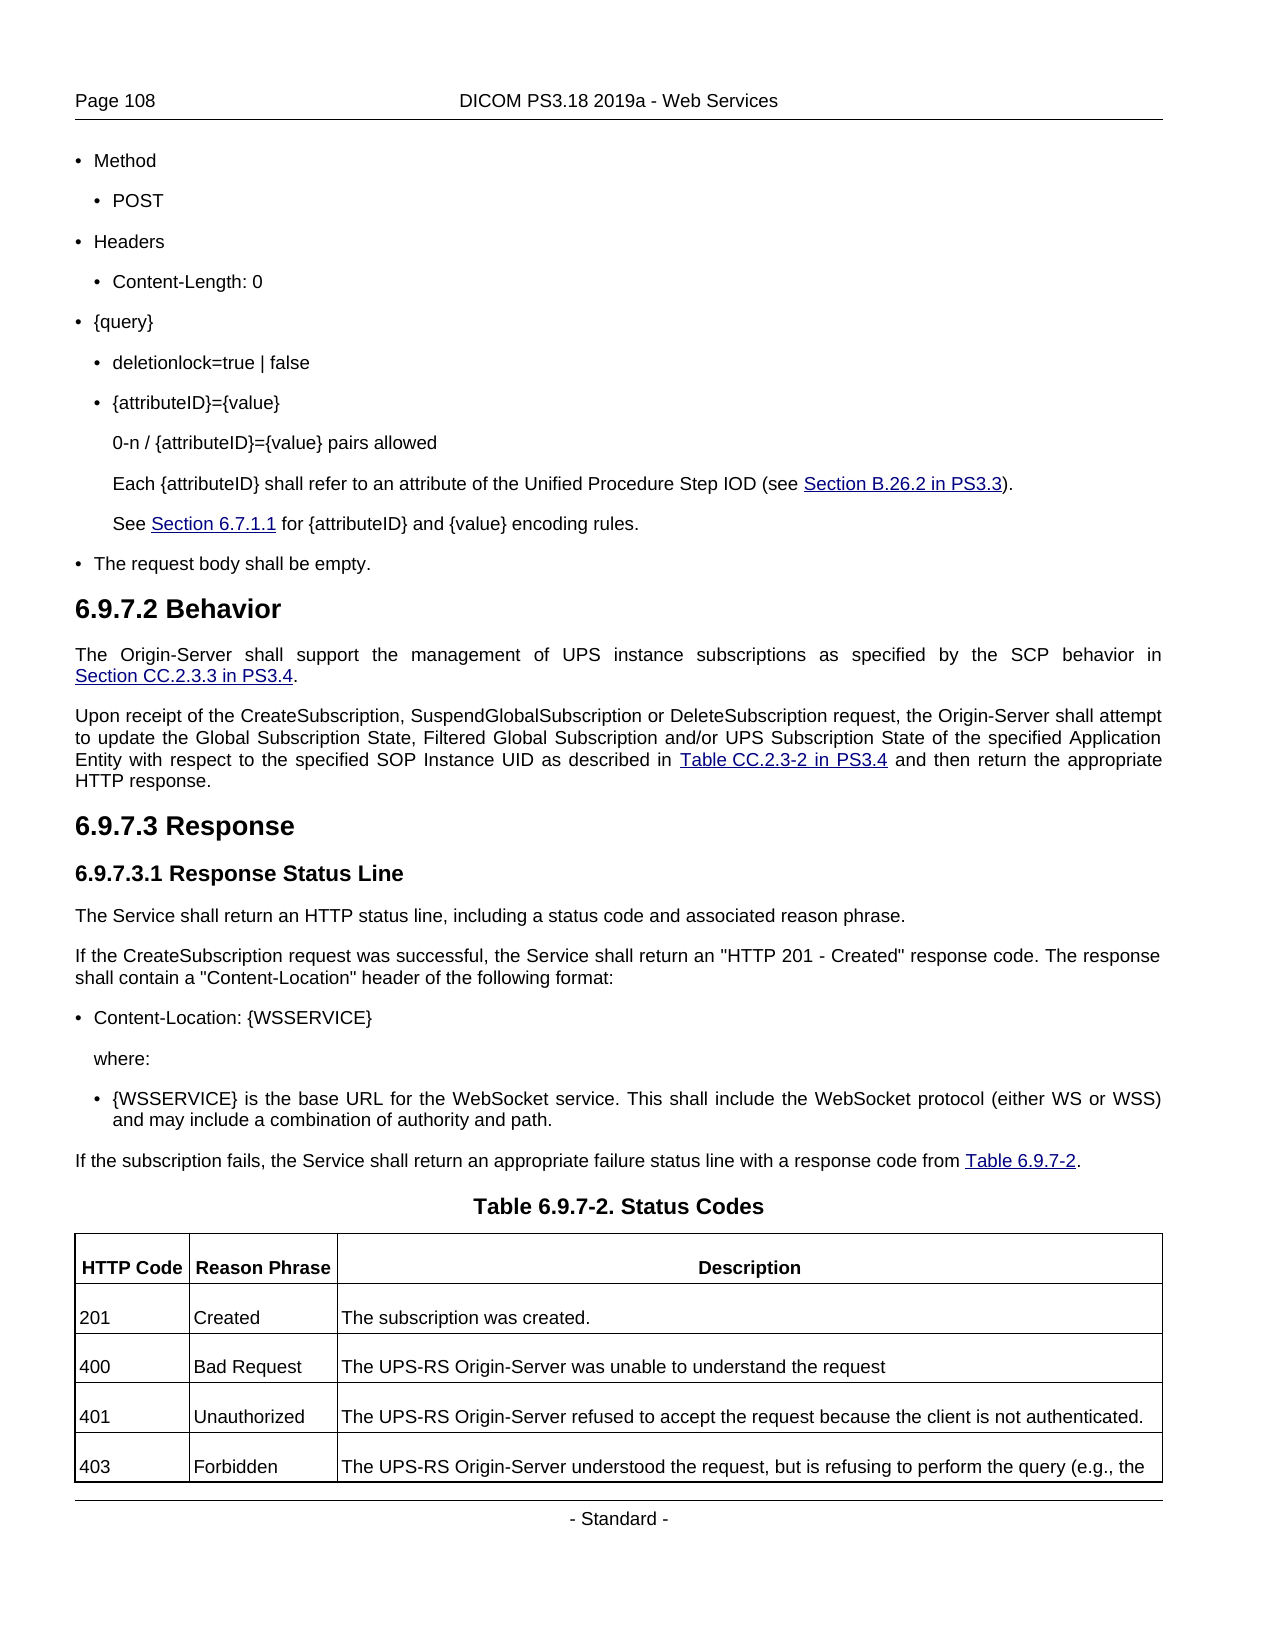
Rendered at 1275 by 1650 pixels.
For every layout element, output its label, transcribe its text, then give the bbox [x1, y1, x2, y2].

list {query} [75, 311, 1162, 333]
table_header Description [338, 1234, 1162, 1283]
list {attributeID}={value} [94, 392, 1162, 413]
list Method [75, 150, 1162, 172]
list Content-Location: {WSSERVICE} [75, 1007, 1162, 1029]
text Upon receipt of the CreateSubscription, SuspendGlobalSubscription or DeleteSubscription request, the Origin-Server shall attempt to update the Global Subscription State, Filtered Global Subscription and/or UPS Subscription State of the specified Application Entity with respect to the specified SOP Instance UID as described in Table CC.2.3-2 in PS3.4 and then return the appropriate HTTP response. [75, 705, 1162, 792]
table_cell Bad Request [190, 1334, 337, 1382]
text 6.9.7.3.1 Response Status Line [75, 860, 1162, 886]
table_cell Unauthorized [190, 1383, 337, 1432]
text The Origin-Server shall support the management of UPS instance subscriptions as specified by the SCP behavior in Section CC.2.3.3 in PS3.4. [75, 643, 1162, 687]
table_cell The subscription was created. [338, 1284, 1162, 1332]
text If the CreateSubscription request was successful, the Service shall return an "HTTP 201 - Created" response code. The response shall contain a "Content-Location" header of the following format: [75, 945, 1162, 988]
text 6.9.7.3 Response [75, 810, 1162, 842]
list deletionlock=true | false [94, 352, 1162, 373]
list Content-Length: 0 [94, 271, 1162, 292]
list Each {attributeID} shall refer to an attribute of the Unified Procedure Step IOD (see Section B.26.2 in PS3.3). [94, 472, 1162, 494]
list where: [75, 1047, 1162, 1069]
table_cell 403 [76, 1433, 189, 1481]
list The request body shall be empty. [75, 553, 1162, 575]
table_header Reason Phrase [190, 1234, 337, 1283]
text Table 6.9.7-2. Status Codes [75, 1194, 1162, 1219]
list Headers [75, 231, 1162, 252]
table_cell The UPS-RS Origin-Server was unable to understand the request [338, 1334, 1162, 1382]
list POST [94, 190, 1162, 212]
table_cell Created [190, 1284, 337, 1332]
table_cell The UPS-RS Origin-Server understood the request, but is refusing to perform the query (e.g., the [338, 1433, 1162, 1481]
table_cell 201 [76, 1284, 189, 1332]
table_cell The UPS-RS Origin-Server refused to accept the request because the client is not authenticated. [338, 1383, 1162, 1432]
text 6.9.7.2 Behavior [75, 593, 1162, 625]
table_cell 400 [76, 1334, 189, 1382]
text If the subscription fails, the Service shall return an appropriate failure status line with a response code from Table 6.9.7-2. [75, 1149, 1162, 1171]
table_cell 401 [76, 1383, 189, 1432]
list {WSSERVICE} is the base URL for the WebSocket service. This shall include the WebSocket protocol (either WS or WSS) and may include a combination of authority and path. [94, 1088, 1162, 1131]
list See Section 6.7.1.1 for {attributeID} and {value} encoding rules. [94, 513, 1162, 534]
table_cell Forbidden [190, 1433, 337, 1481]
table_header HTTP Code [76, 1234, 189, 1283]
text The Service shall return an HTTP status line, including a status code and associated reason phrase. [75, 905, 1162, 926]
list 0-n / {attributeID}={value} pairs allowed [94, 432, 1162, 454]
